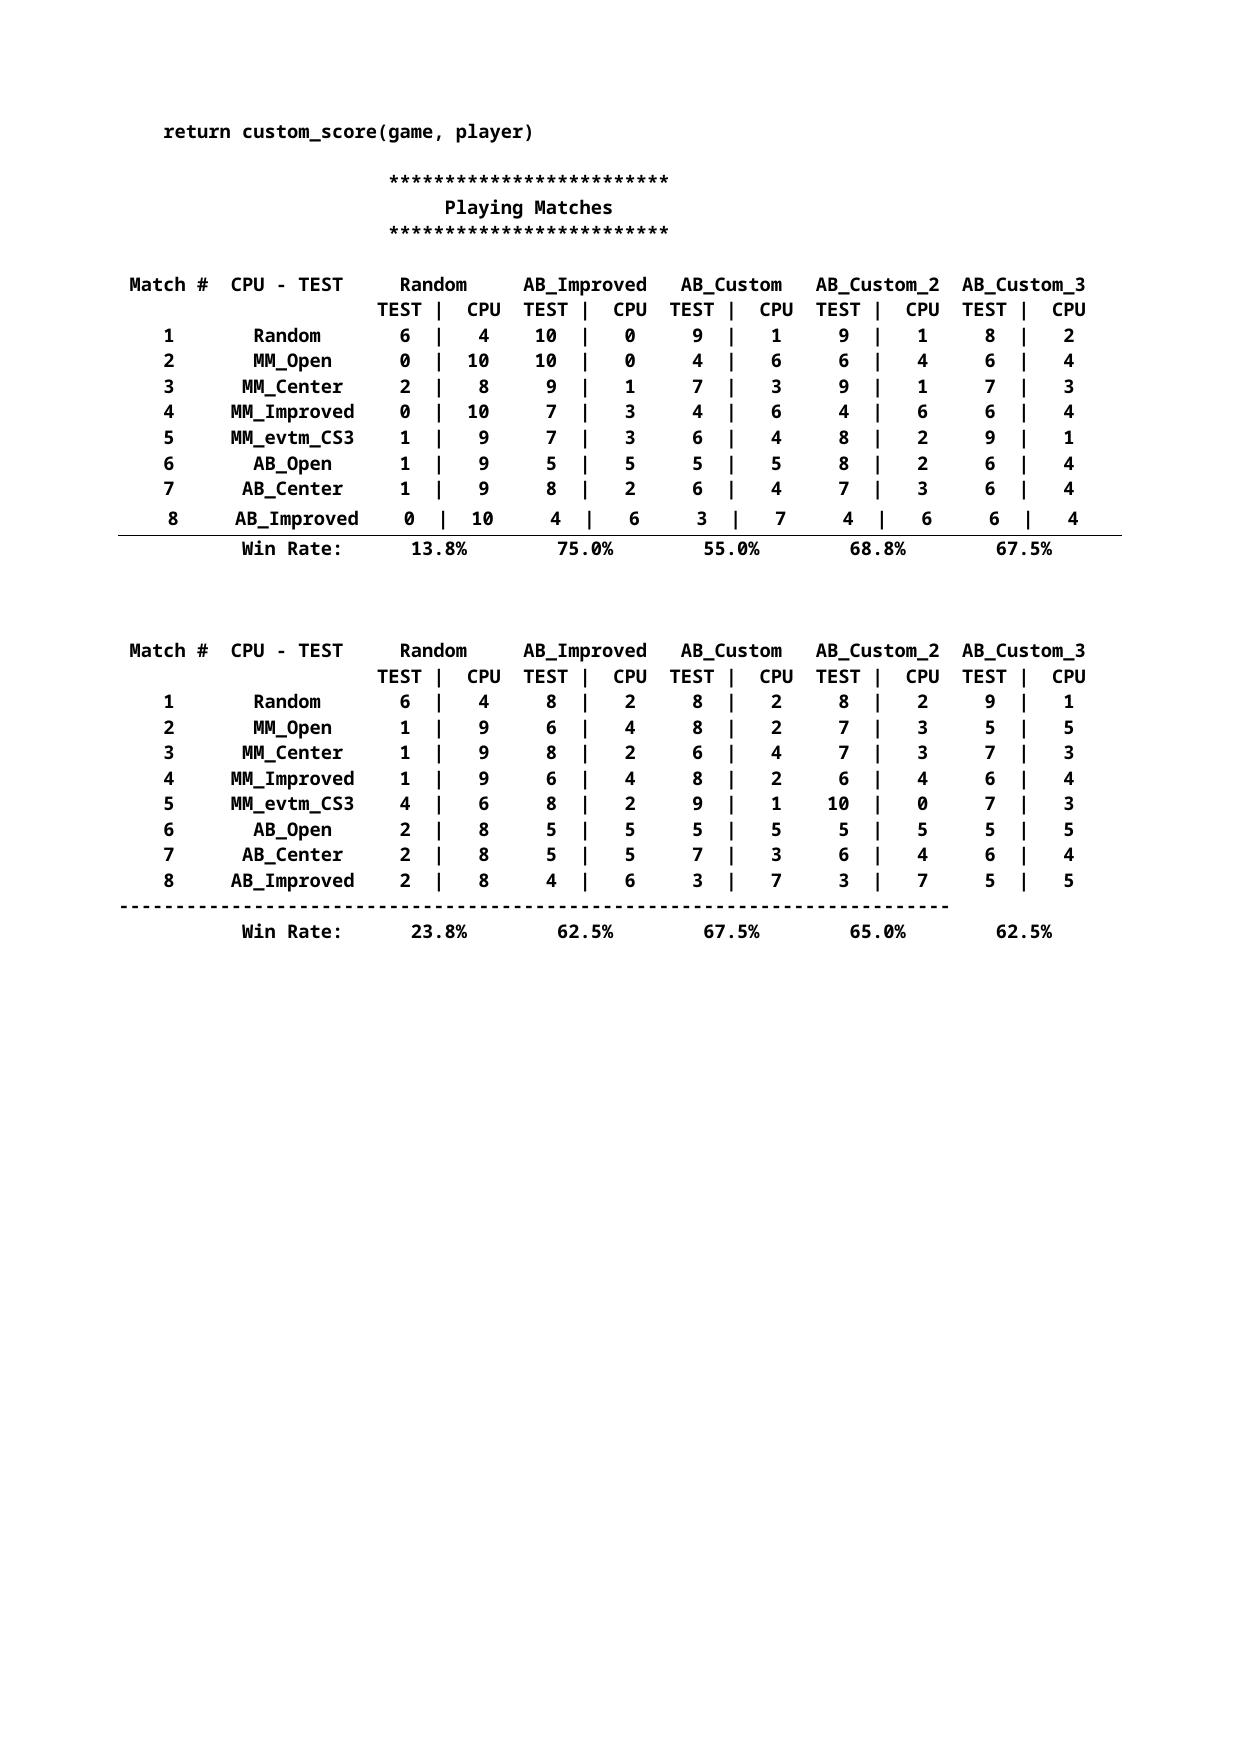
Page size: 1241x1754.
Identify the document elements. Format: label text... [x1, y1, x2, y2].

text 4 MM_Improved 1 | 9 6 | 4 8 | 2 6 | 4 6 | 4 [118, 765, 1122, 791]
text 3 MM_Center 2 | 8 9 | 1 7 | 3 9 | 1 7 | 3 [118, 373, 1122, 399]
text -------------------------------------------------------------------------- [118, 893, 1122, 918]
text 6 AB_Open 2 | 8 5 | 5 5 | 5 5 | 5 5 | 5 [118, 816, 1122, 842]
text 8 AB_Improved 2 | 8 4 | 6 3 | 7 3 | 7 5 | 5 [118, 867, 1122, 893]
text 7 AB_Center 1 | 9 8 | 2 6 | 4 7 | 3 6 | 4 [118, 475, 1122, 501]
text return custom_score(game, player) [118, 118, 1122, 144]
text 5 MM_evtm_CS3 1 | 9 7 | 3 6 | 4 8 | 2 9 | 1 [118, 424, 1122, 450]
text 4 MM_Improved 0 | 10 7 | 3 4 | 6 4 | 6 6 | 4 [118, 399, 1122, 424]
text 6 AB_Open 1 | 9 5 | 5 5 | 5 8 | 2 6 | 4 [118, 450, 1122, 475]
text ************************* [118, 169, 1122, 195]
text ************************* [118, 220, 1122, 246]
text 8 AB_Improved 0 | 10 4 | 6 3 | 7 4 | 6 6 | 4 [118, 501, 1122, 535]
text Match # CPU - TEST Random AB_Improved AB_Custom AB_Custom_2 AB_Custom_3 [118, 271, 1122, 297]
text 1 Random 6 | 4 10 | 0 9 | 1 9 | 1 8 | 2 [118, 322, 1122, 348]
text Playing Matches [118, 195, 1122, 220]
text 1 Random 6 | 4 8 | 2 8 | 2 8 | 2 9 | 1 [118, 688, 1122, 714]
text 2 MM_Open 0 | 10 10 | 0 4 | 6 6 | 4 6 | 4 [118, 348, 1122, 373]
text TEST | CPU TEST | CPU TEST | CPU TEST | CPU TEST | CPU [118, 297, 1122, 322]
text Match # CPU - TEST Random AB_Improved AB_Custom AB_Custom_2 AB_Custom_3 [118, 637, 1122, 663]
text 3 MM_Center 1 | 9 8 | 2 6 | 4 7 | 3 7 | 3 [118, 739, 1122, 765]
text 2 MM_Open 1 | 9 6 | 4 8 | 2 7 | 3 5 | 5 [118, 714, 1122, 739]
text TEST | CPU TEST | CPU TEST | CPU TEST | CPU TEST | CPU [118, 663, 1122, 688]
text 7 AB_Center 2 | 8 5 | 5 7 | 3 6 | 4 6 | 4 [118, 842, 1122, 867]
text 5 MM_evtm_CS3 4 | 6 8 | 2 9 | 1 10 | 0 7 | 3 [118, 791, 1122, 816]
text Win Rate: 13.8% 75.0% 55.0% 68.8% 67.5% [118, 536, 1122, 561]
text Win Rate: 23.8% 62.5% 67.5% 65.0% 62.5% [118, 918, 1122, 944]
